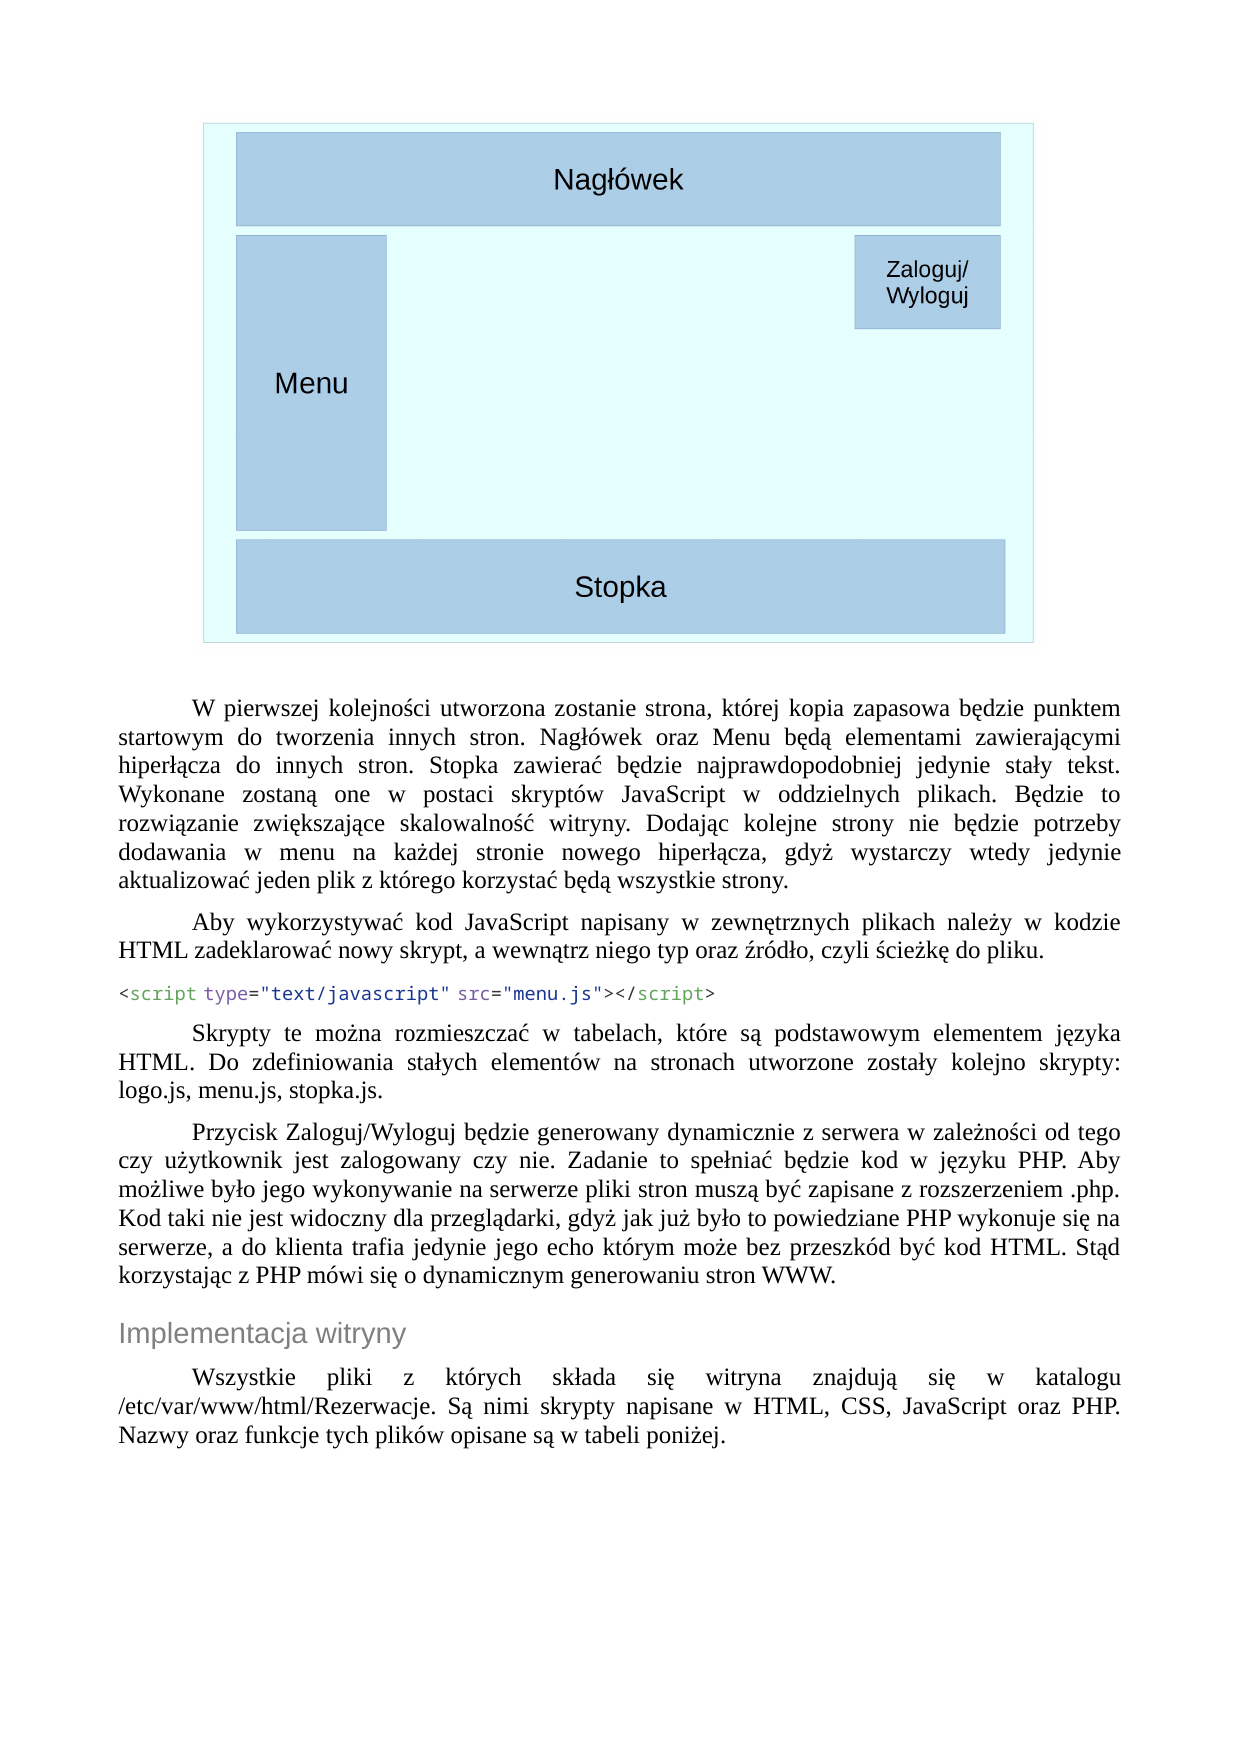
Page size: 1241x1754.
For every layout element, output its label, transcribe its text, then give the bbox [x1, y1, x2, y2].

text Skrypty te można rozmieszczać w tabelach, które są podstawowym elementem języka HTML. Do zdefiniowania stałych elementów na stronach utworzone zostały kolejno skrypty: logo.js, menu.js, stopka.js. [118, 1018, 1122, 1104]
text W pierwszej kolejności utworzona zostanie strona, której kopia zapasowa będzie punktem startowym do tworzenia innych stron. Nagłówek oraz Menu będą elementami zawierającymi hiperłącza do innych stron. Stopka zawierać będzie najprawdopodobniej jedynie stały tekst. Wykonane zostaną one w postaci skryptów JavaScript w oddzielnych plikach. Będzie to rozwiązanie zwiększające skalowalność witryny. Dodając kolejne strony nie będzie potrzeby dodawania w menu na każdej stronie nowego hiperłącza, gdyż wystarczy wtedy jedynie aktualizować jeden plik z którego korzystać będą wszystkie strony. [118, 693, 1122, 894]
subtitle Implementacja witryny [118, 1316, 1122, 1350]
text Przycisk Zaloguj/Wyloguj będzie generowany dynamicznie z serwera w zależności od tego czy użytkownik jest zalogowany czy nie. Zadanie to spełniać będzie kod w języku PHP. Aby możliwe było jego wykonywanie na serwerze pliki stron muszą być zapisane z rozszerzeniem .php. Kod taki nie jest widoczny dla przeglądarki, gdyż jak już było to powiedziane PHP wykonuje się na serwerze, a do klienta trafia jedynie jego echo którym może bez przeszkód być kod HTML. Stąd korzystając z PHP mówi się o dynamicznym generowaniu stron WWW. [118, 1117, 1122, 1289]
text Aby wykorzystywać kod JavaScript napisany w zewnętrznych plikach należy w kodzie HTML zadeklarować nowy skrypt, a wewnątrz niego typ oraz źródło, czyli ścieżkę do pliku. [118, 907, 1122, 964]
text Wszystkie pliki z których składa się witryna znajdują się w katalogu /etc/var/www/html/Rezerwacje. Są nimi skrypty napisane w HTML, CSS, JavaScript oraz PHP. Nazwy oraz funkcje tych plików opisane są w tabeli poniżej. [118, 1362, 1122, 1449]
picture [194, 118, 1047, 652]
text <script type="text/javascript" src="menu.js"></script> [118, 977, 1122, 1006]
